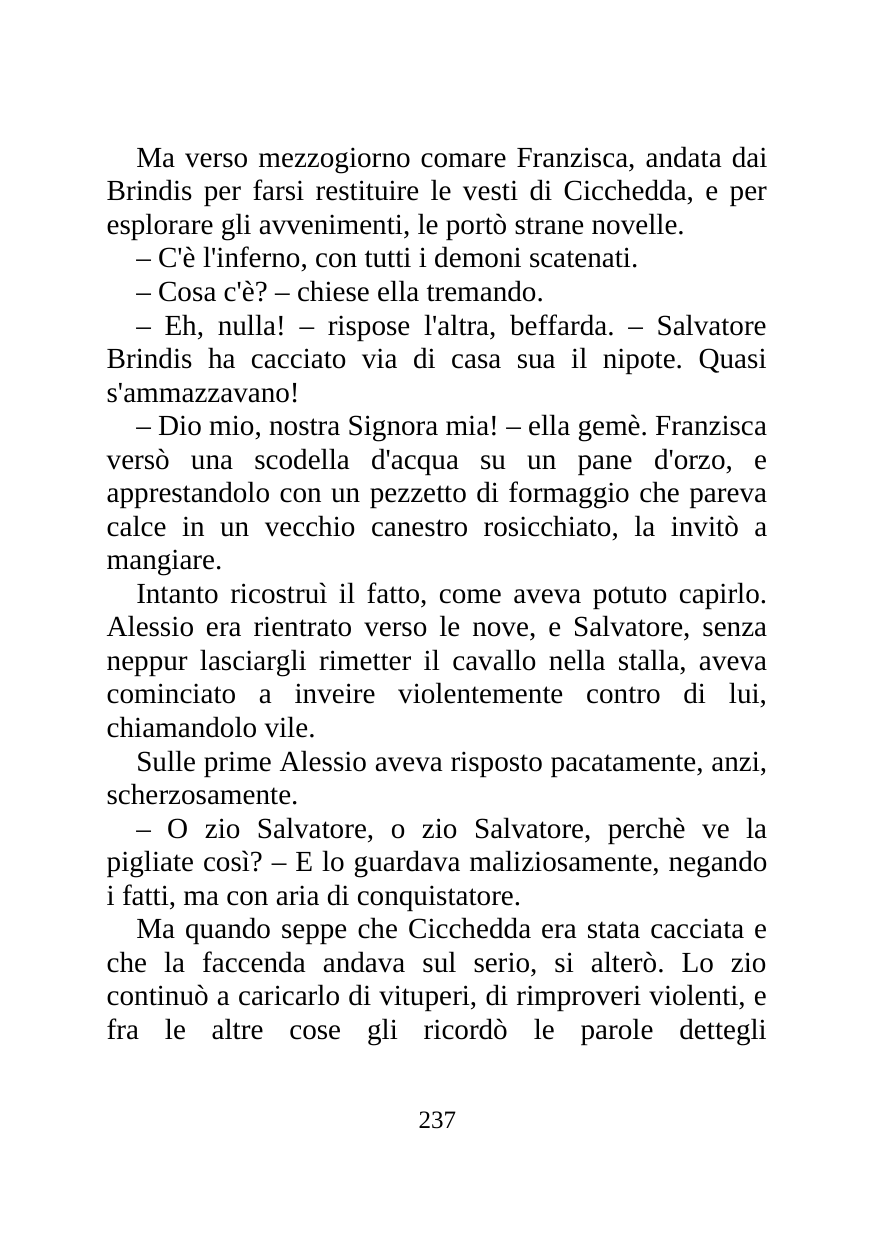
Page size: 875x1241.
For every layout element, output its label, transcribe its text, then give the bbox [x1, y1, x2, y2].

text – Dio mio, nostra Signora mia! – ella gemè. Franzisca versò una scodella d'acqua su un pane d'orzo, e apprestandolo con un pezzetto di formaggio che pareva calce in un vecchio canestro rosicchiato, la invitò a mangiare. [106, 408, 768, 576]
text – Eh, nulla! – rispose l'altra, beffarda. – Salvatore Brindis ha cacciato via di casa sua il nipote. Quasi s'ammazzavano! [106, 308, 768, 408]
text – O zio Salvatore, o zio Salvatore, perchè ve la pigliate così? – E lo guardava maliziosamente, negando i fatti, ma con aria di conquistatore. [106, 811, 768, 911]
text Ma verso mezzogiorno comare Franzisca, andata dai Brindis per farsi restituire le vesti di Cicchedda, e per esplorare gli avvenimenti, le portò strane novelle. [106, 140, 768, 241]
text Ma quando seppe che Cicchedda era stata cacciata e che la faccenda andava sul serio, si alterò. Lo zio continuò a caricarlo di vituperi, di rimproveri violenti, e fra le altre cose gli ricordò le parole dettegli [106, 911, 768, 1046]
text – C'è l'inferno, con tutti i demoni scatenati. [106, 241, 768, 274]
text Sulle prime Alessio aveva risposto pacatamente, anzi, scherzosamente. [106, 744, 768, 811]
text – Cosa c'è? – chiese ella tremando. [106, 274, 768, 308]
text Intanto ricostruì il fatto, come aveva potuto capirlo. Alessio era rientrato verso le nove, e Salvatore, senza neppur lasciargli rimetter il cavallo nella stalla, aveva cominciato a inveire violentemente contro di lui, chiamandolo vile. [106, 576, 768, 744]
